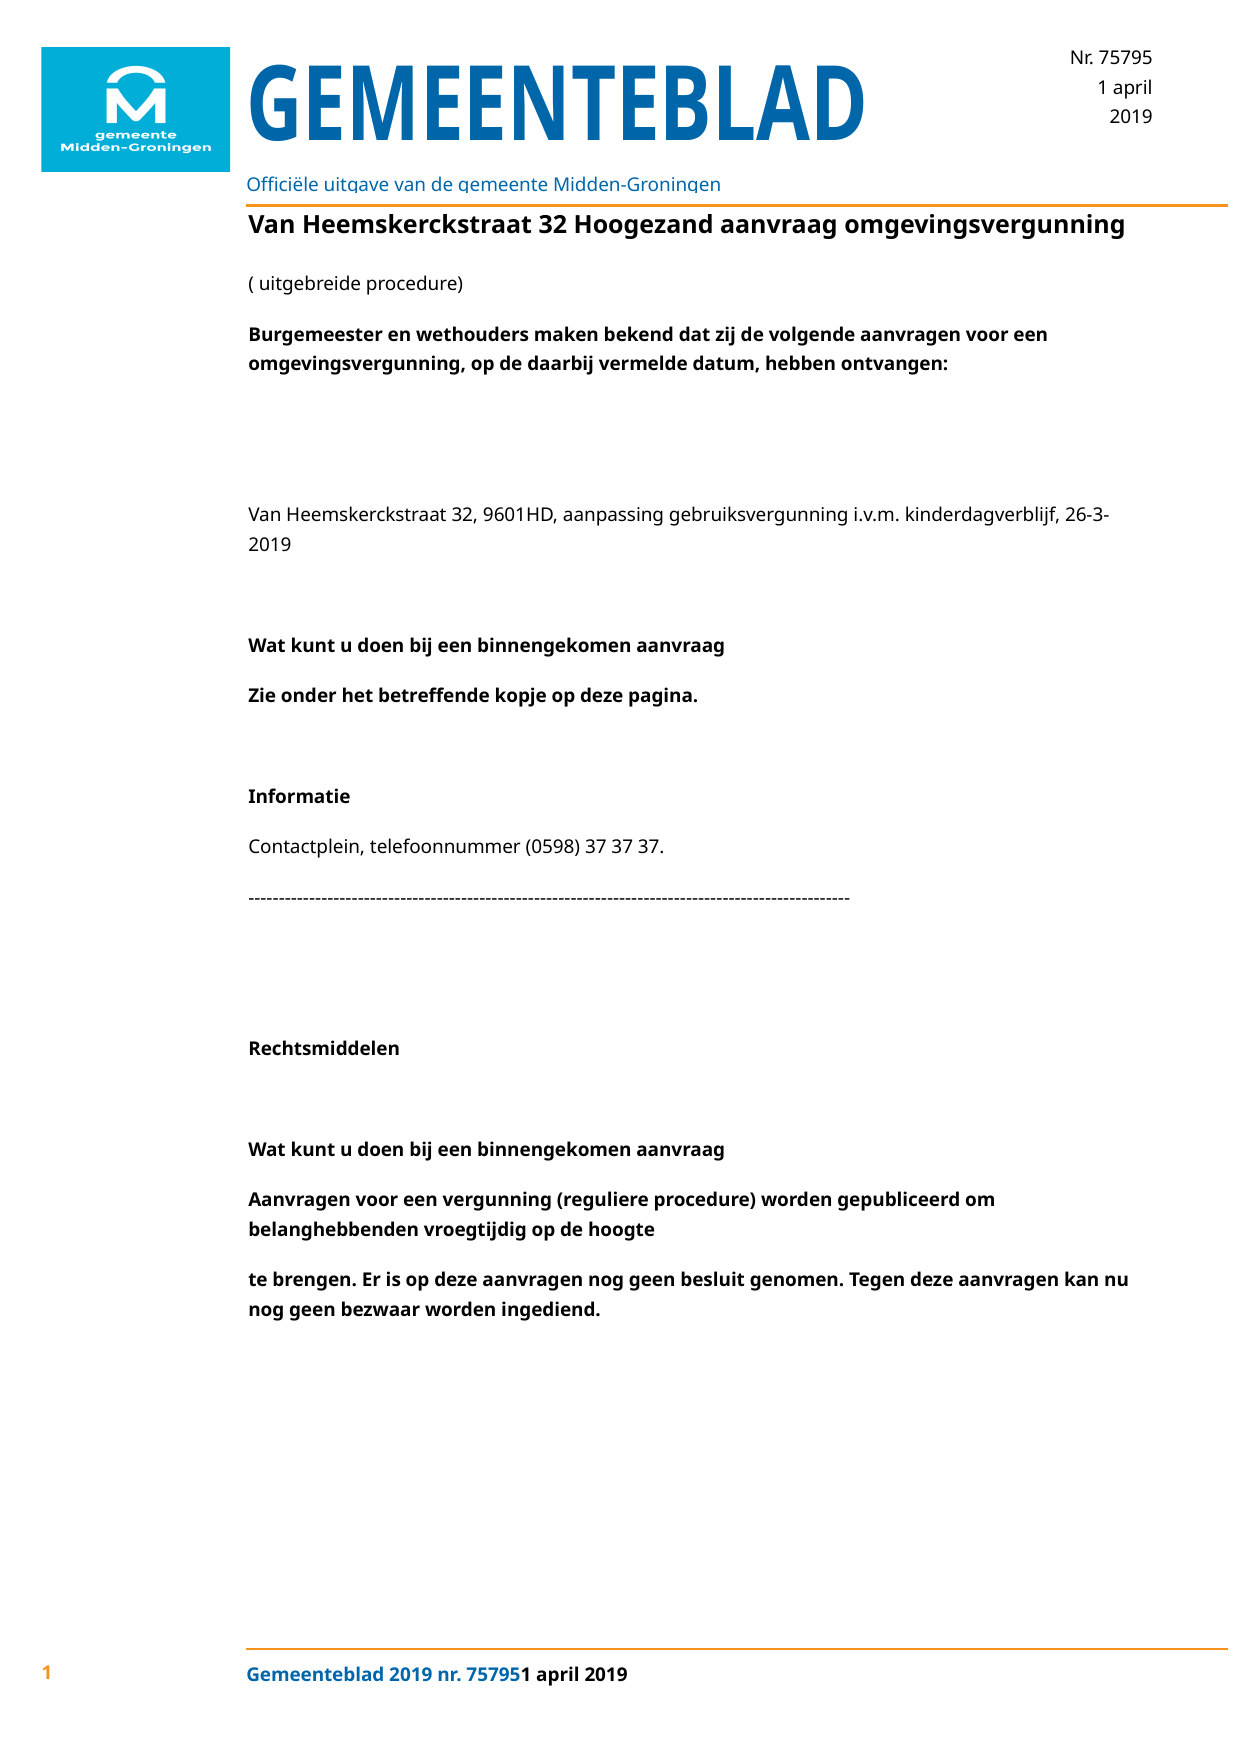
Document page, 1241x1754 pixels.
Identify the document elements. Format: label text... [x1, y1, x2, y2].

text te brengen. Er is op deze aanvragen nog geen besluit genomen. Tegen deze aanvragen kan nu nog geen bezwaar worden ingediend. [248, 1267, 1152, 1322]
text Wat kunt u doen bij een binnengekomen aanvraag [248, 1136, 1152, 1162]
picture [108, 66, 164, 82]
text --------------------------------------------------------------------------------------------------- [248, 884, 1152, 910]
text Wat kunt u doen bij een binnengekomen aanvraag [248, 632, 1152, 658]
picture [184, 146, 190, 153]
text Van Heemskerckstraat 32, 9601HD, aanpassing gebruiksvergunning i.v.m. kinderdagverblijf, 26-3-2019 [248, 502, 1152, 557]
text Informatie [248, 783, 1152, 809]
text ( uitgebreide procedure) [248, 270, 1152, 296]
text Contactplein, telefoonnummer (0598) 37 37 37. [248, 834, 1152, 859]
picture [107, 89, 165, 122]
text Van Heemskerckstraat 32 Hoogezand aanvraag omgevingsvergunning [248, 207, 1152, 241]
text Aanvragen voor een vergunning (reguliere procedure) worden gepubliceerd om belanghebbenden vroegtijdig op de hoogte [248, 1187, 1152, 1242]
text Zie onder het betreffende kopje op deze pagina. [248, 682, 1152, 708]
text Burgemeester en wethouders maken bekend dat zij de volgende aanvragen voor een omgevingsvergunning, op de daarbij vermelde datum, hebben ontvangen: [248, 321, 1152, 376]
text Rechtsmiddelen [248, 1035, 1152, 1061]
